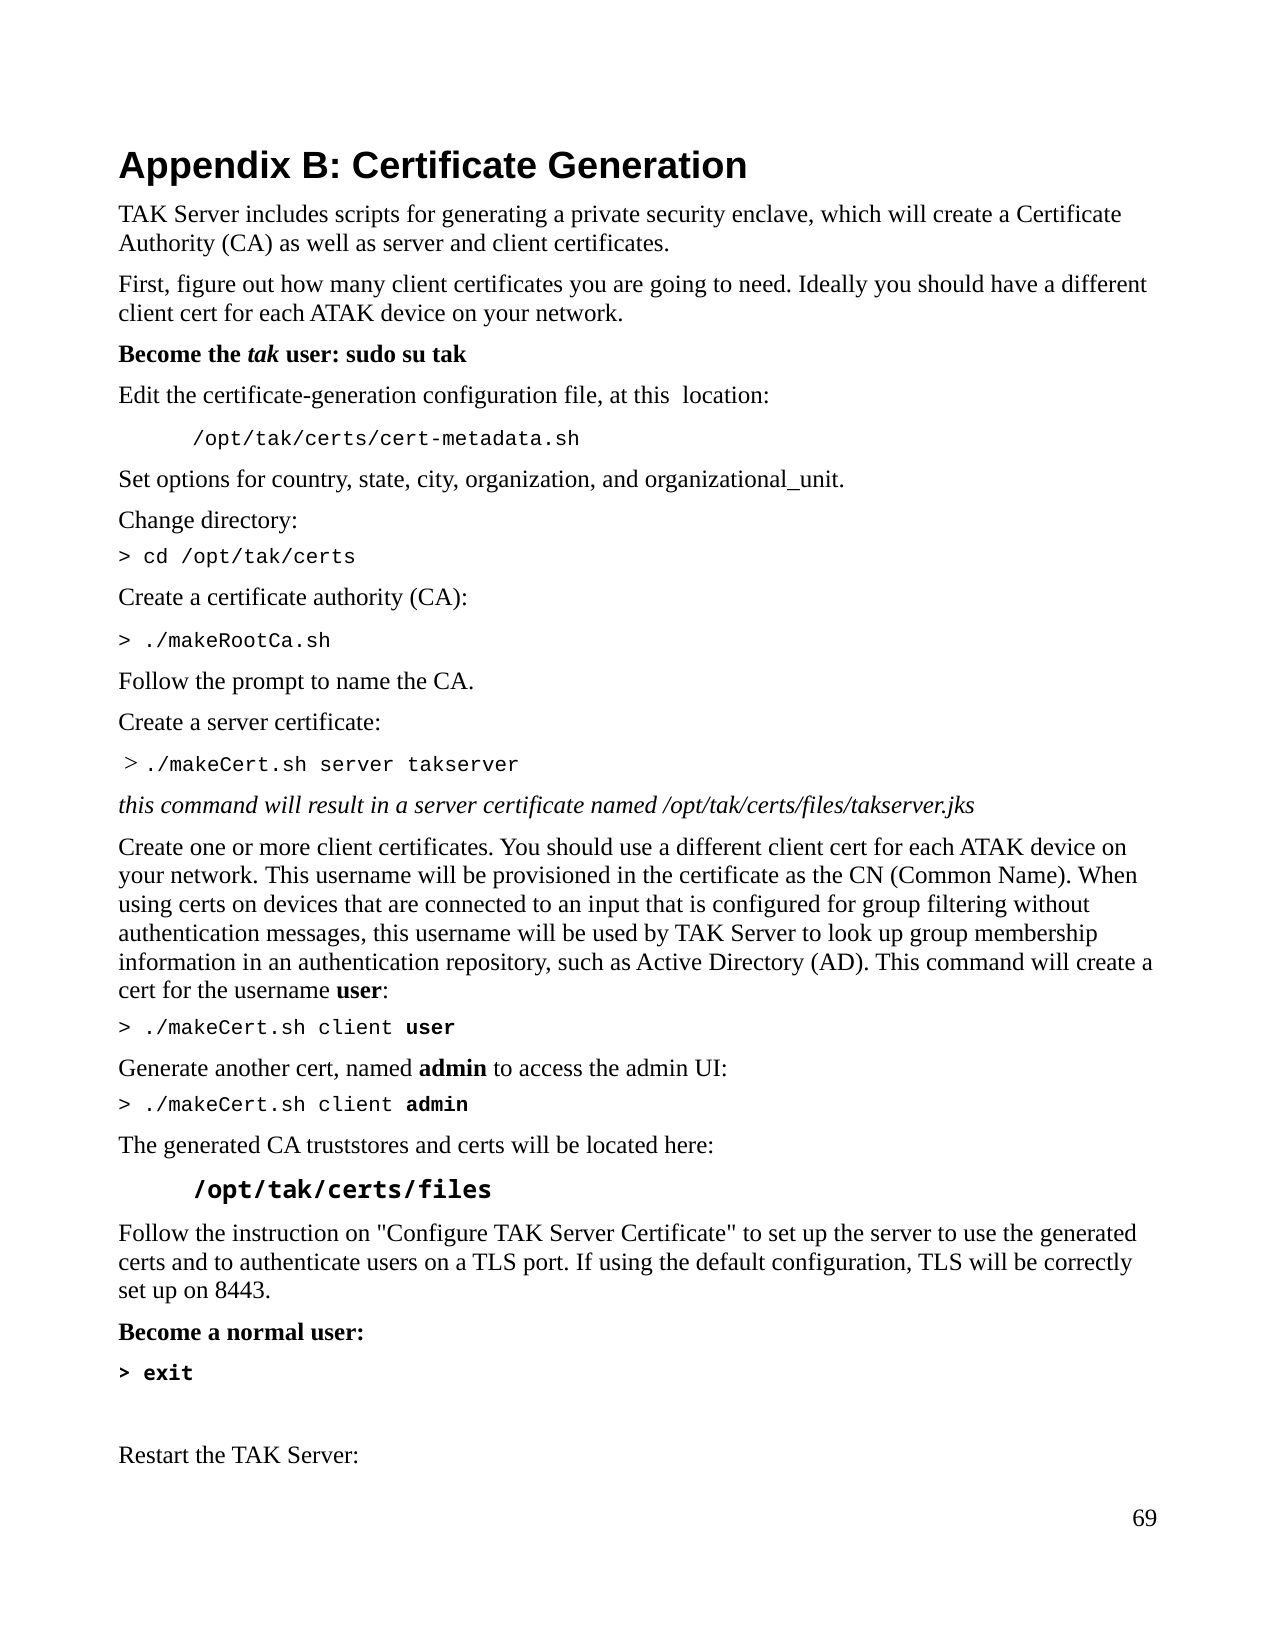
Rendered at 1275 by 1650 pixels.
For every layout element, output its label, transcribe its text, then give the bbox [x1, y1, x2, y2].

text Become a normal user: [118, 1317, 1157, 1346]
text /opt/tak/certs/files [118, 1171, 1157, 1206]
text Change directory: [118, 505, 1157, 534]
text First, figure out how many client certificates you are going to need. Ideally you should have a different client cert for each ATAK device on your network. [118, 269, 1157, 327]
text Restart the TAK Server: [118, 1440, 1157, 1468]
text > exit [118, 1358, 1157, 1386]
text > cd /opt/tak/certs [118, 546, 1157, 570]
text Generate another cert, named admin to access the admin UI: [118, 1053, 1157, 1082]
text > ./makeCert.sh client user [118, 1017, 1157, 1040]
text > ./makeCert.sh server takserver [118, 748, 1157, 778]
subtitle Appendix B: Certificate Generation [118, 143, 1157, 187]
text Edit the certificate-generation configuration file, at this location: [118, 381, 1157, 409]
text this command will result in a server certificate named /opt/tak/certs/files/takserver.jks [118, 790, 1157, 819]
text Follow the instruction on "Configure TAK Server Certificate" to set up the server to use the generated certs and to authenticate users on a TLS port. If using the default configuration, TLS will be correctly set up on 8443. [118, 1218, 1157, 1304]
text The generated CA truststores and certs will be located here: [118, 1130, 1157, 1159]
text Follow the prompt to name the CA. [118, 666, 1157, 694]
text > ./makeRootCa.sh [118, 624, 1157, 653]
text Set options for country, state, city, organization, and organizational_unit. [118, 464, 1157, 493]
text > ./makeCert.sh client admin [118, 1094, 1157, 1118]
text Become the tak user: sudo su tak [118, 339, 1157, 368]
text Create one or more client certificates. You should use a different client cert for each ATAK device on your network. This username will be provisioned in the certificate as the CN (Common Name). When using certs on devices that are connected to an input that is configured for group filtering without authentication messages, this username will be used by TAK Server to look up group membership information in an authentication repository, such as Active Directory (AD). This command will create a cert for the username user: [118, 832, 1157, 1004]
text Create a certificate authority (CA): [118, 582, 1157, 611]
text /opt/tak/certs/cert-metadata.sh [118, 422, 1157, 451]
text Create a server certificate: [118, 707, 1157, 736]
text TAK Server includes scripts for generating a private security enclave, which will create a Certificate Authority (CA) as well as server and client certificates. [118, 199, 1157, 257]
